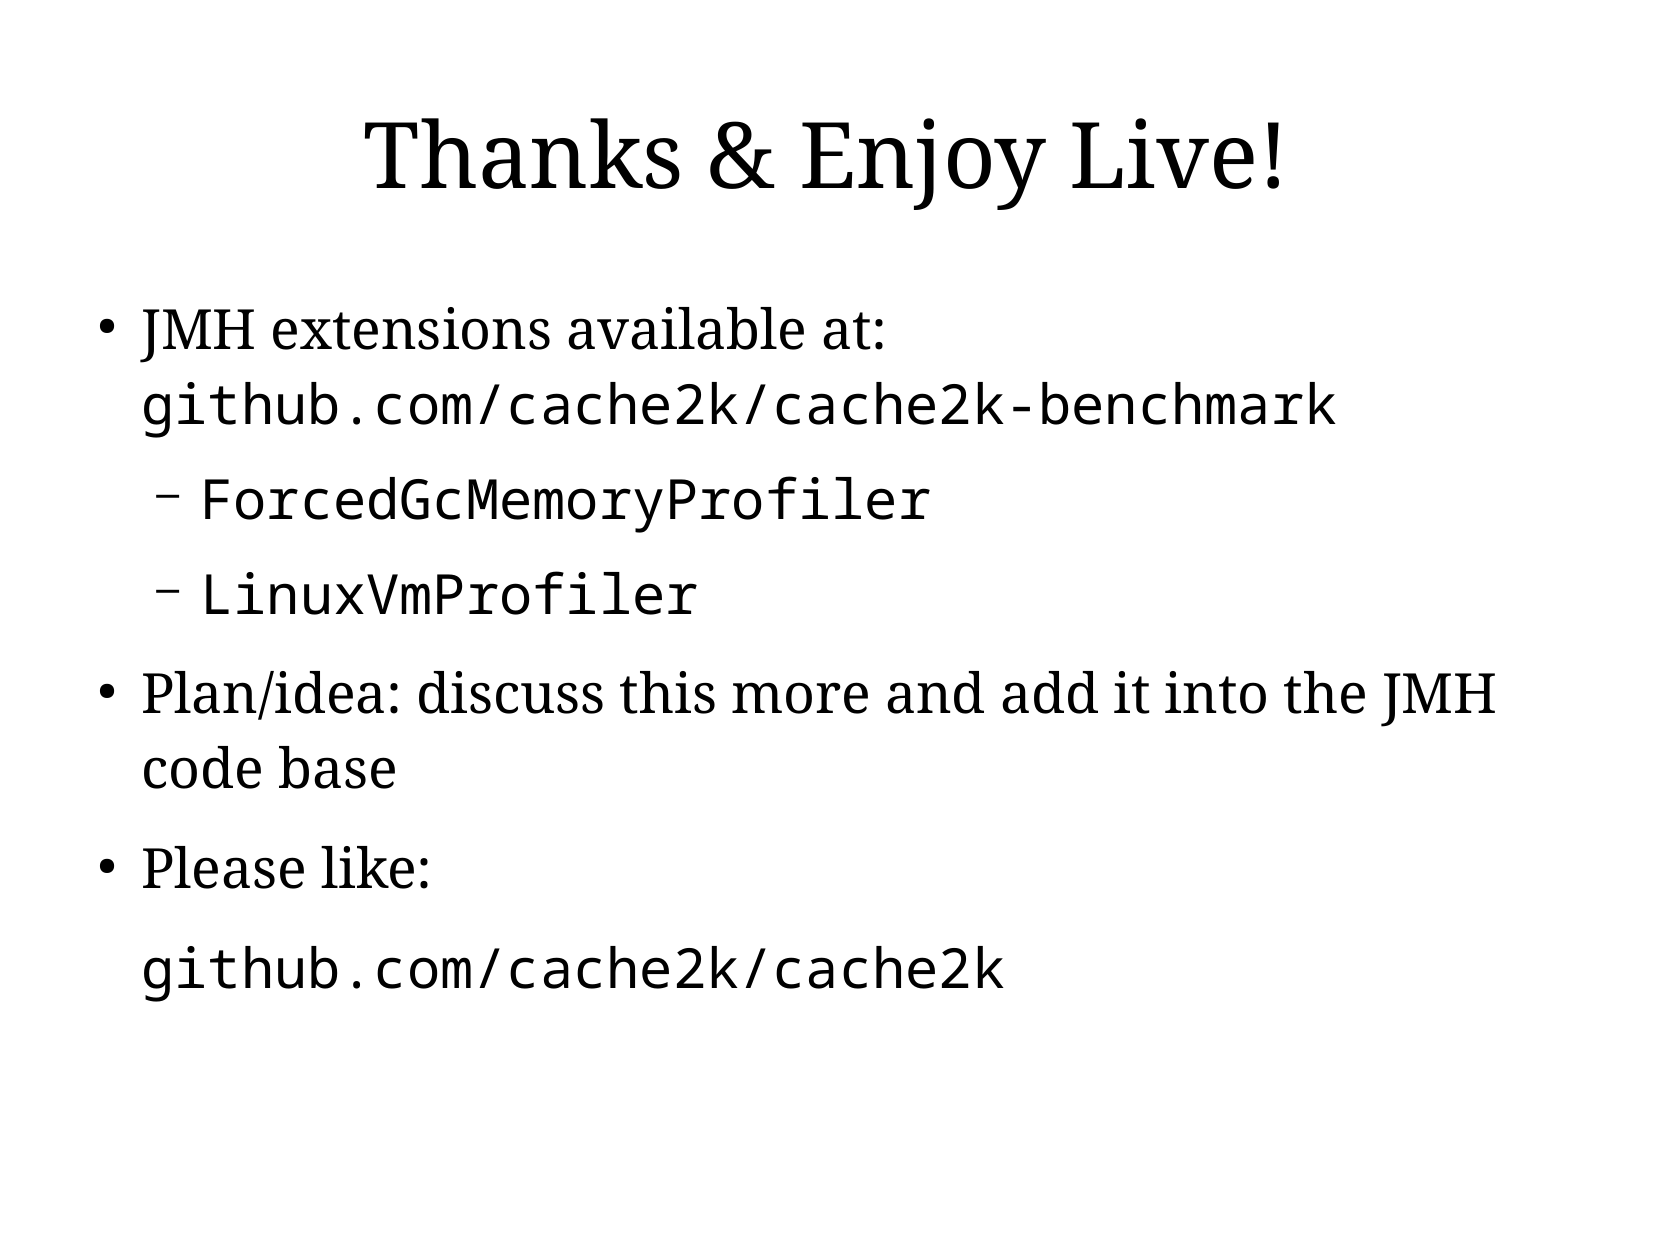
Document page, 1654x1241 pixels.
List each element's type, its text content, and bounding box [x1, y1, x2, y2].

list JMH extensions available at: github.com/cache2k/cache2k-benchmark ForcedGcMemoryProfiler LinuxVmProfiler Plan/idea: discuss this more and add it into the JMH code base Please like: github.com/cache2k/cache2k [82, 290, 1571, 1010]
title Thanks & Enjoy Live! [82, 49, 1571, 257]
